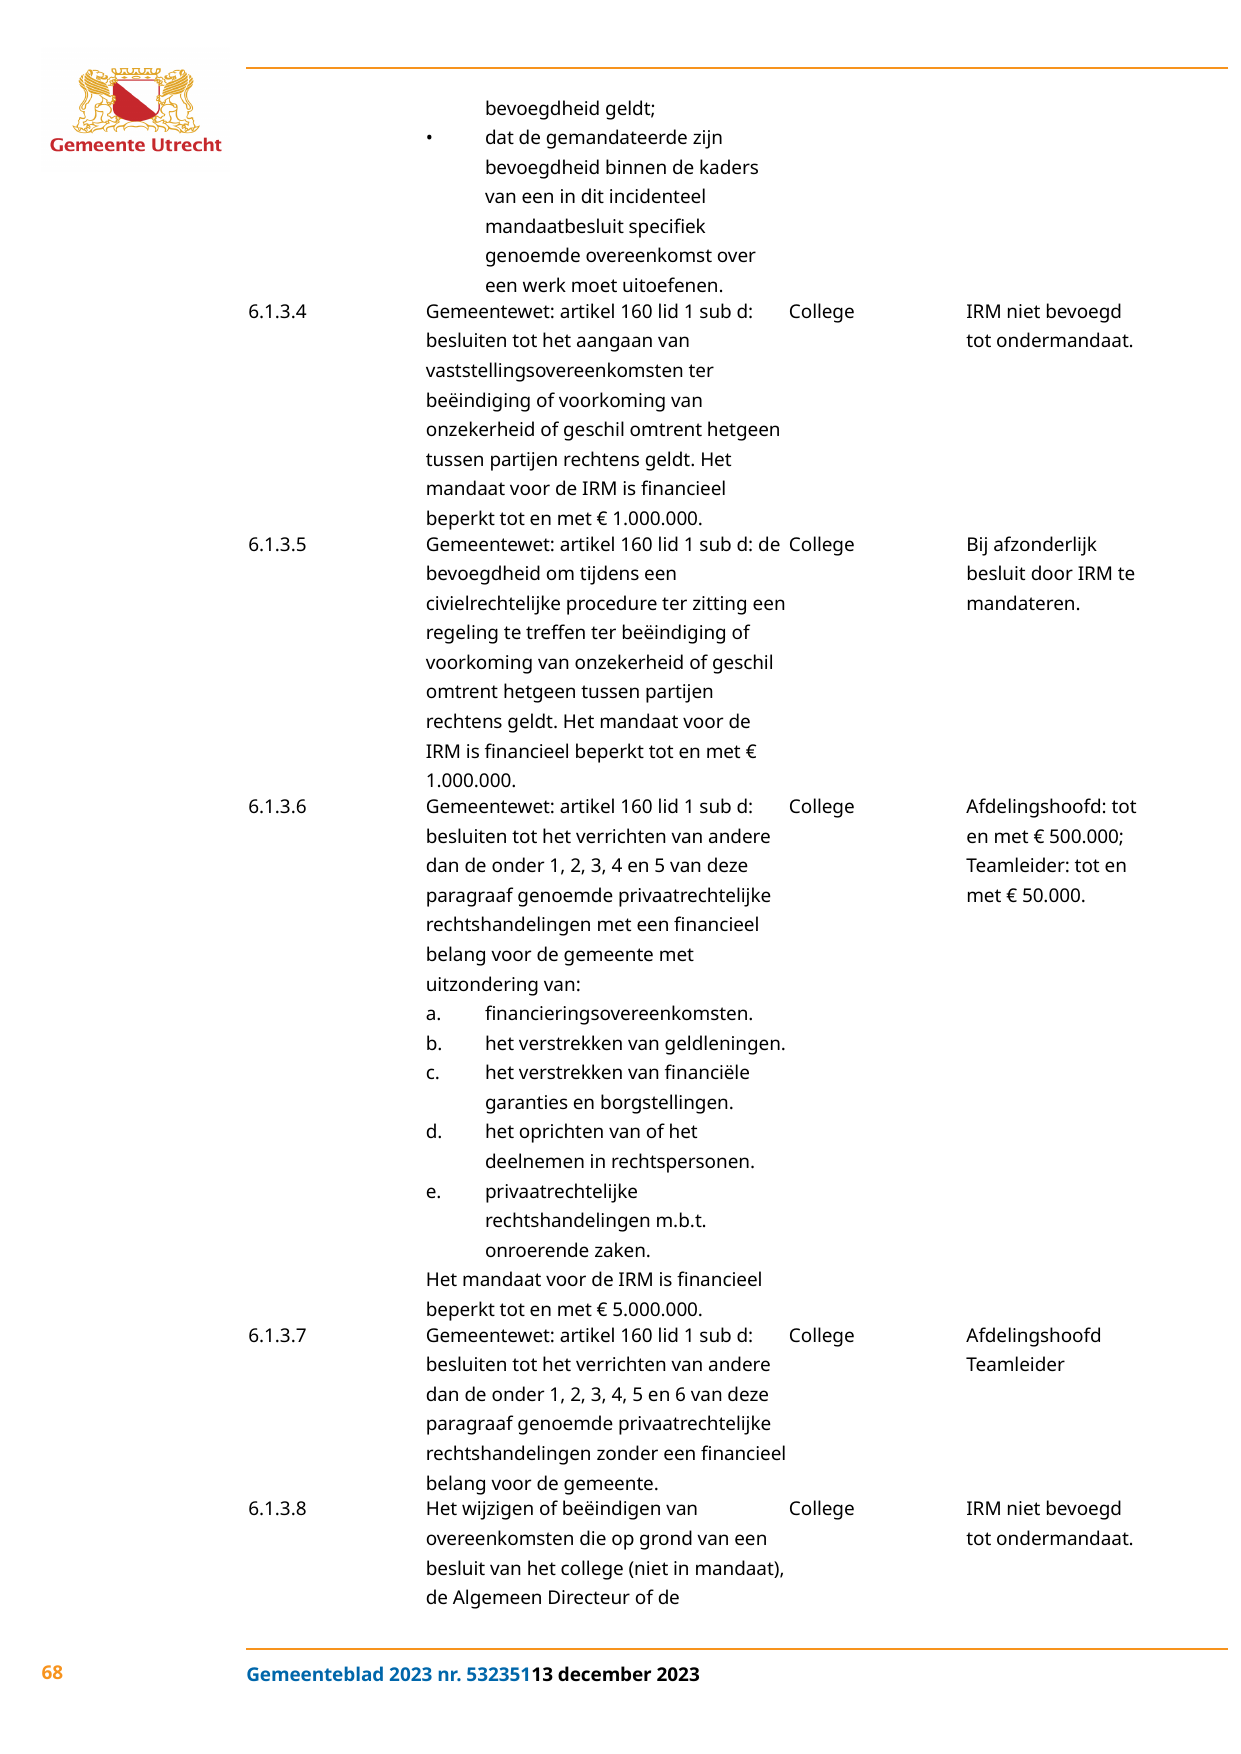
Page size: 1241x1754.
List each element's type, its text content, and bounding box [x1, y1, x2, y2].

table_cell bevoegdheid geldt; dat de gemandateerde zijn bevoegdheid binnen de kaders van een in dit incidenteel mandaatbesluit specifiek genoemde overeenkomst over een werk moet uitoefenen. [426, 95, 789, 298]
table_cell Het wijzigen of beëindigen van overeenkomsten die op grond van een besluit van het college (niet in mandaat), de Algemeen Directeur of de [426, 1496, 789, 1610]
table_cell College [789, 531, 966, 793]
table_cell [248, 95, 426, 298]
table_cell Afdelingshoofd: tot en met € 500.000; Teamleider: tot en met € 50.000. [966, 793, 1152, 1322]
table_cell IRM niet bevoegd tot ondermandaat. [966, 1496, 1152, 1610]
table_cell 6.1.3.5 [248, 531, 426, 793]
table_cell [789, 95, 966, 298]
table_cell College [789, 793, 966, 1322]
table_cell 6.1.3.7 [248, 1322, 426, 1496]
table_cell Bij afzonderlijk besluit door IRM te mandateren. [966, 531, 1152, 793]
table_cell Afdelingshoofd Teamleider [966, 1322, 1152, 1496]
table_cell IRM niet bevoegd tot ondermandaat. [966, 298, 1152, 531]
table_cell 6.1.3.6 [248, 793, 426, 1322]
table_cell Gemeentewet: artikel 160 lid 1 sub d: besluiten tot het aangaan van vaststellingsovereenkomsten ter beëindiging of voorkoming van onzekerheid of geschil omtrent hetgeen tussen partijen rechtens geldt. Het mandaat voor de IRM is financieel beperkt tot en met € 1.000.000. [426, 298, 789, 531]
table_cell College [789, 298, 966, 531]
table_cell 6.1.3.8 [248, 1496, 426, 1610]
table_cell College [789, 1496, 966, 1610]
table_cell Gemeentewet: artikel 160 lid 1 sub d: de bevoegdheid om tijdens een civielrechtelijke procedure ter zitting een regeling te treffen ter beëindiging of voorkoming van onzekerheid of geschil omtrent hetgeen tussen partijen rechtens geldt. Het mandaat voor de IRM is financieel beperkt tot en met € 1.000.000. [426, 531, 789, 793]
table_cell 6.1.3.4 [248, 298, 426, 531]
table_cell Gemeentewet: artikel 160 lid 1 sub d: besluiten tot het verrichten van andere dan de onder 1, 2, 3, 4, 5 en 6 van deze paragraaf genoemde privaatrechtelijke rechtshandelingen zonder een financieel belang voor de gemeente. [426, 1322, 789, 1496]
table_cell College [789, 1322, 966, 1496]
picture [41, 47, 231, 172]
table_cell Gemeentewet: artikel 160 lid 1 sub d: besluiten tot het verrichten van andere dan de onder 1, 2, 3, 4 en 5 van deze paragraaf genoemde privaatrechtelijke rechtshandelingen met een financieel belang voor de gemeente met uitzondering van: financieringsovereenkomsten. het verstrekken van geldleningen. het verstrekken van financiële garanties en borgstellingen. het oprichten van of het deelnemen in rechtspersonen. privaatrechtelijke rechtshandelingen m.b.t. onroerende zaken. Het mandaat voor de IRM is financieel beperkt tot en met € 5.000.000. [426, 793, 789, 1322]
table_cell [966, 95, 1152, 298]
